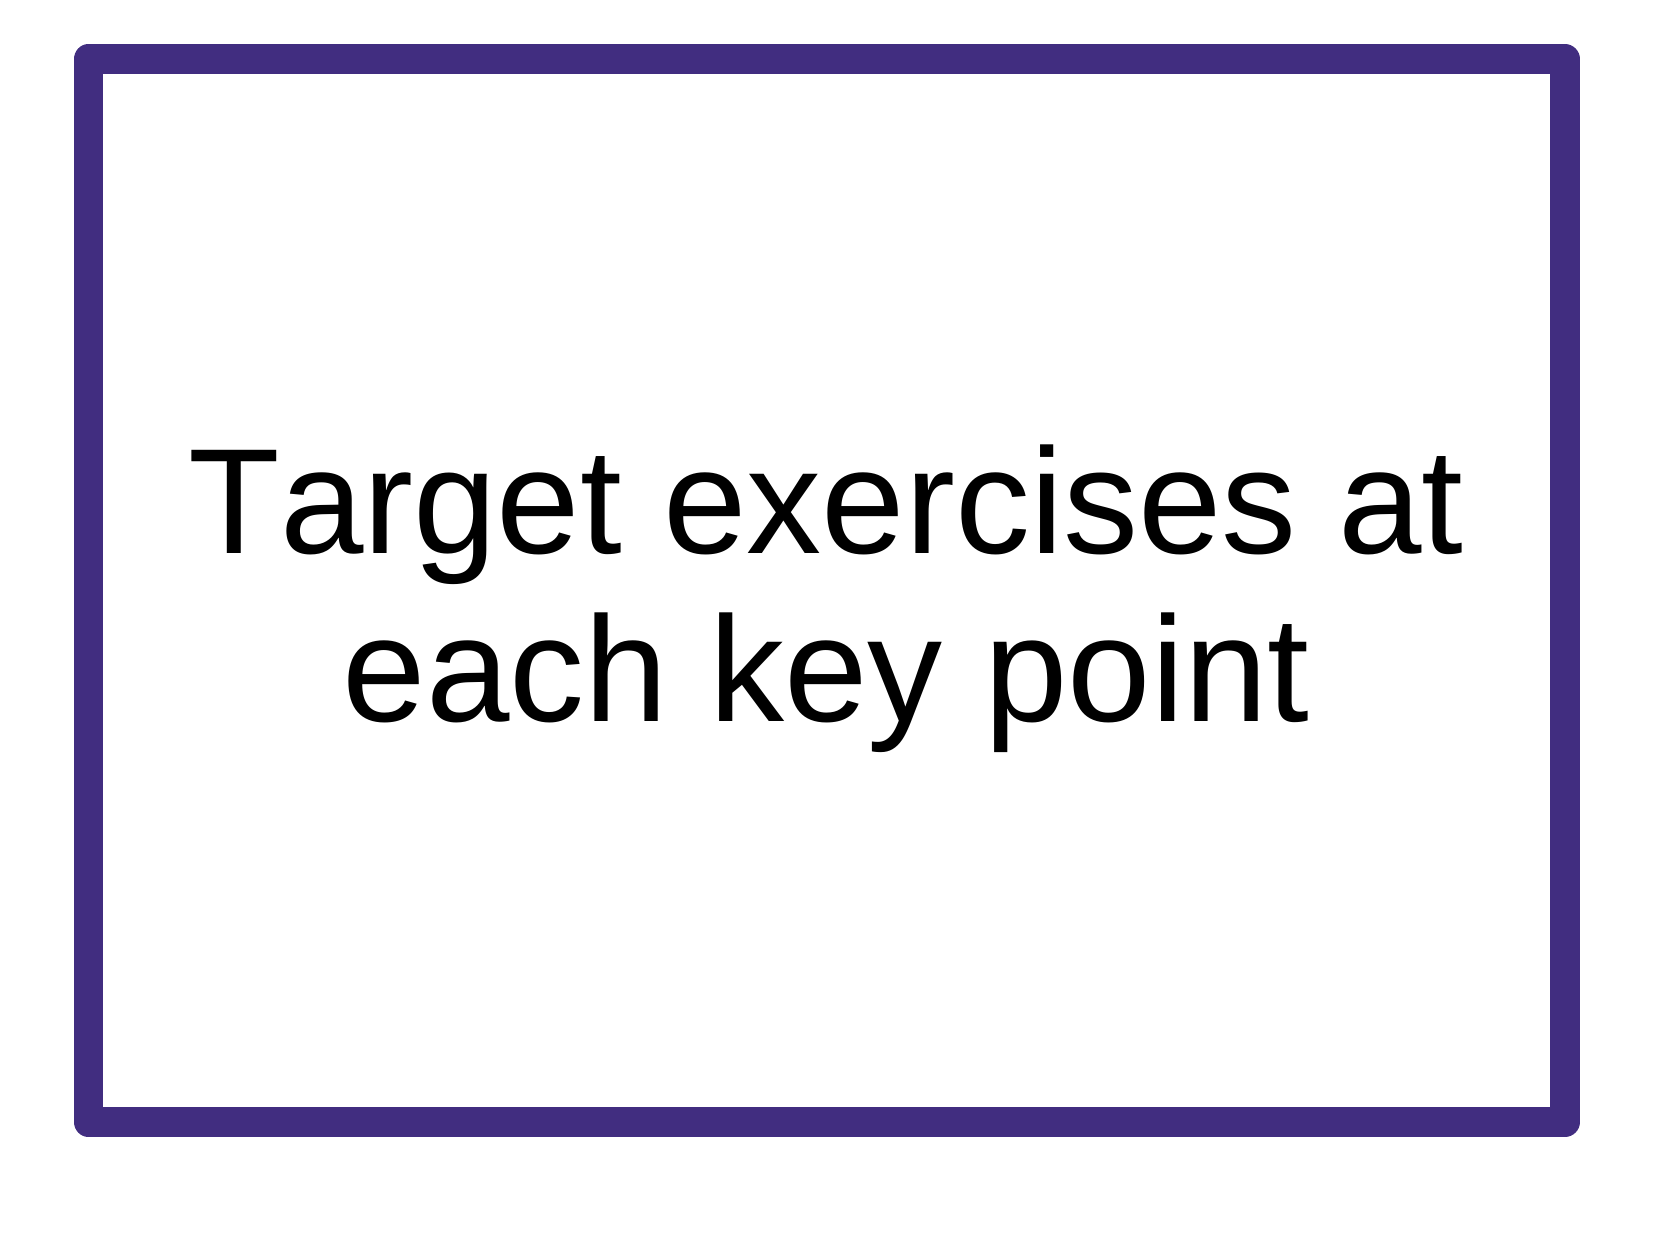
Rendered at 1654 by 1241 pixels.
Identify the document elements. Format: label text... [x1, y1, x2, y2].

title Target exercises at each key point [82, 49, 1571, 1123]
